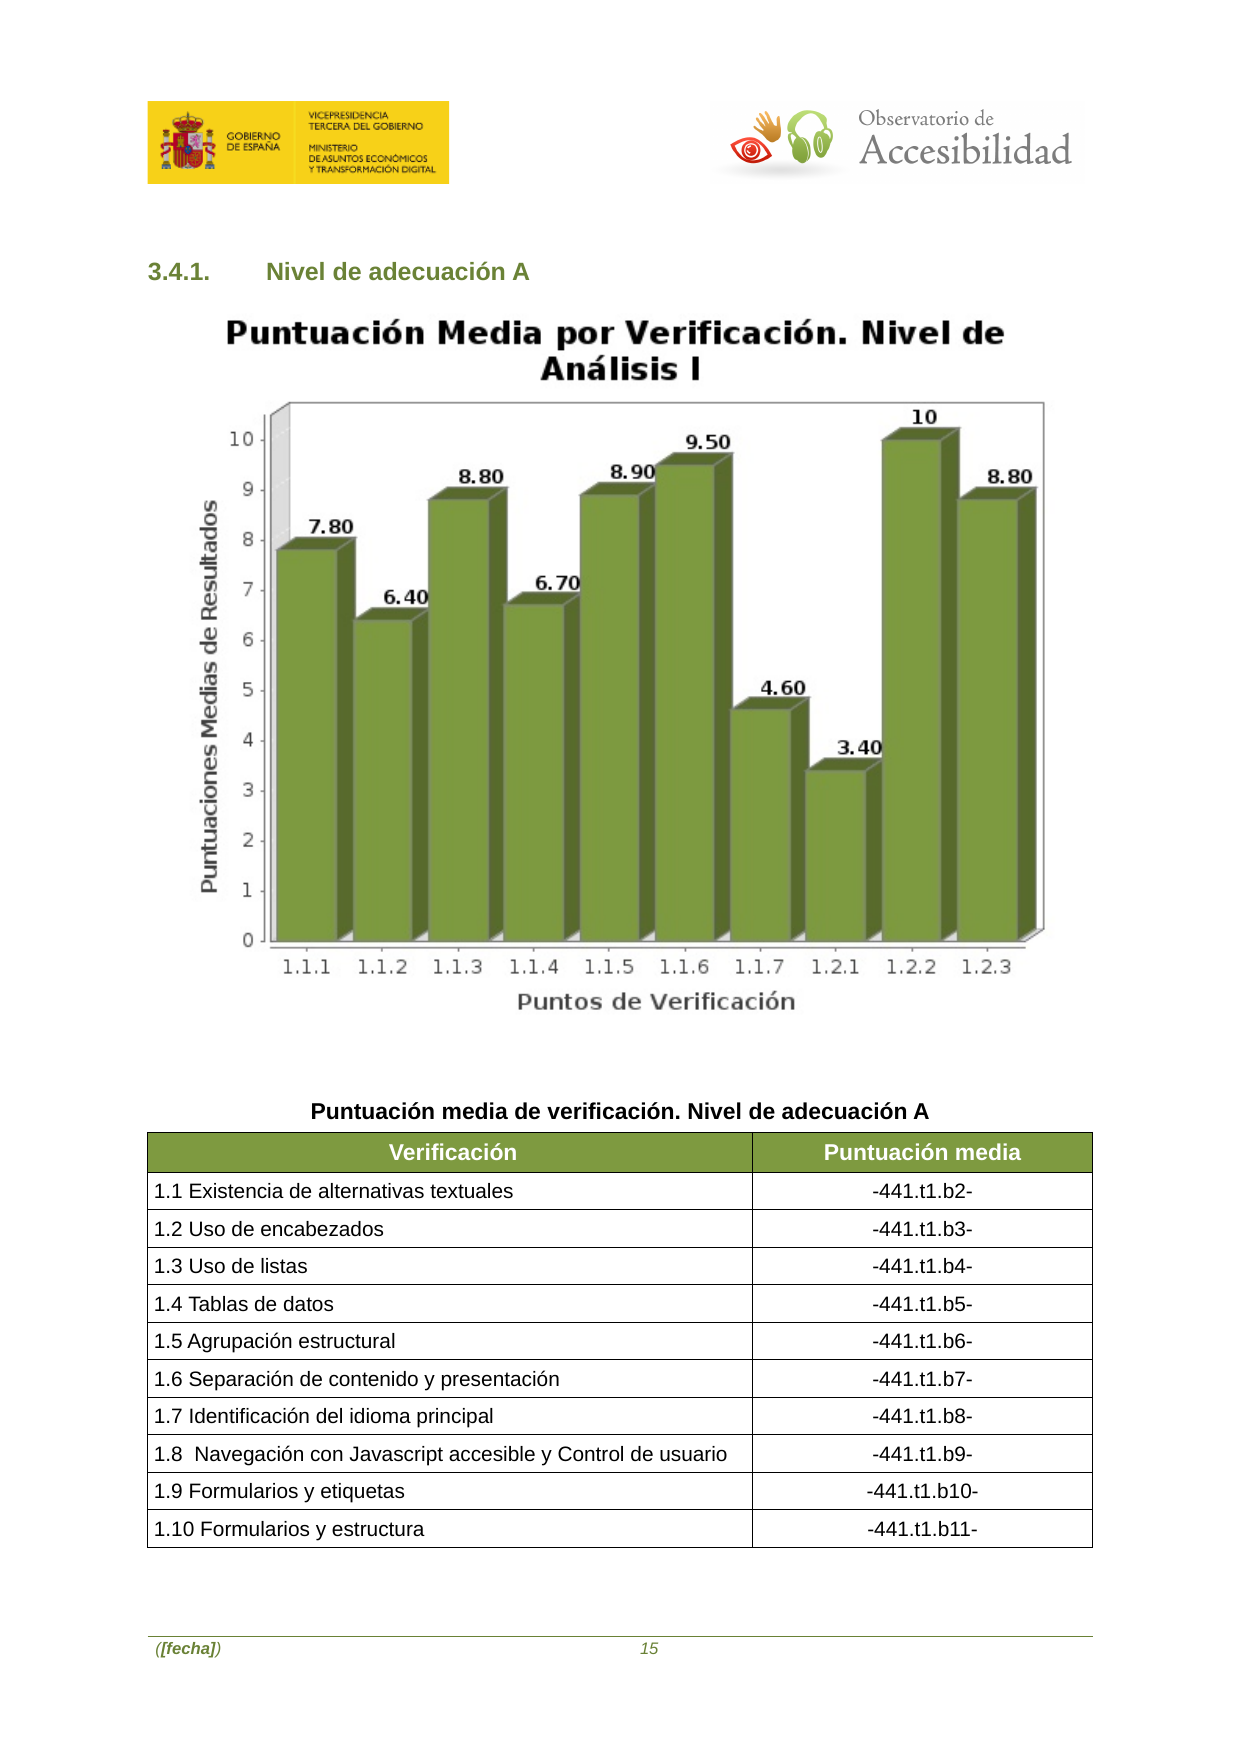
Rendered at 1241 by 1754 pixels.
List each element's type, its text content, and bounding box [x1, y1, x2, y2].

table_cell 1.1 Existencia de alternativas textuales [148, 1173, 752, 1209]
table_cell 1.9 Formularios y etiquetas [148, 1473, 752, 1509]
table_cell -441.t1.b7- [753, 1360, 1092, 1397]
table_cell 1.5 Agrupación estructural [148, 1323, 752, 1359]
table_cell -441.t1.b10- [753, 1473, 1092, 1509]
table_cell 1.4 Tablas de datos [148, 1285, 752, 1322]
table_header Puntuación media [753, 1133, 1092, 1172]
table_cell -441.t1.b11- [753, 1510, 1092, 1547]
picture [710, 101, 1086, 184]
table_header Verificación [148, 1133, 752, 1172]
text Puntuación media de verificación. Nivel de adecuación A [148, 1098, 1092, 1124]
picture [147, 101, 450, 184]
picture [178, 313, 1062, 1024]
table_cell 1.8 Navegación con Javascript accesible y Control de usuario [148, 1435, 752, 1472]
table_cell 1.10 Formularios y estructura [148, 1510, 752, 1547]
table_cell -441.t1.b4- [753, 1248, 1092, 1284]
table_cell -441.t1.b9- [753, 1435, 1092, 1472]
table_cell 1.3 Uso de listas [148, 1248, 752, 1284]
subtitle Nivel de adecuación A [148, 257, 1092, 286]
table_cell -441.t1.b3- [753, 1210, 1092, 1247]
table_cell 1.2 Uso de encabezados [148, 1210, 752, 1247]
table_cell 1.6 Separación de contenido y presentación [148, 1360, 752, 1397]
table_cell -441.t1.b8- [753, 1398, 1092, 1434]
table_cell -441.t1.b6- [753, 1323, 1092, 1359]
table_cell 1.7 Identificación del idioma principal [148, 1398, 752, 1434]
table_cell -441.t1.b5- [753, 1285, 1092, 1322]
table_cell -441.t1.b2- [753, 1173, 1092, 1209]
